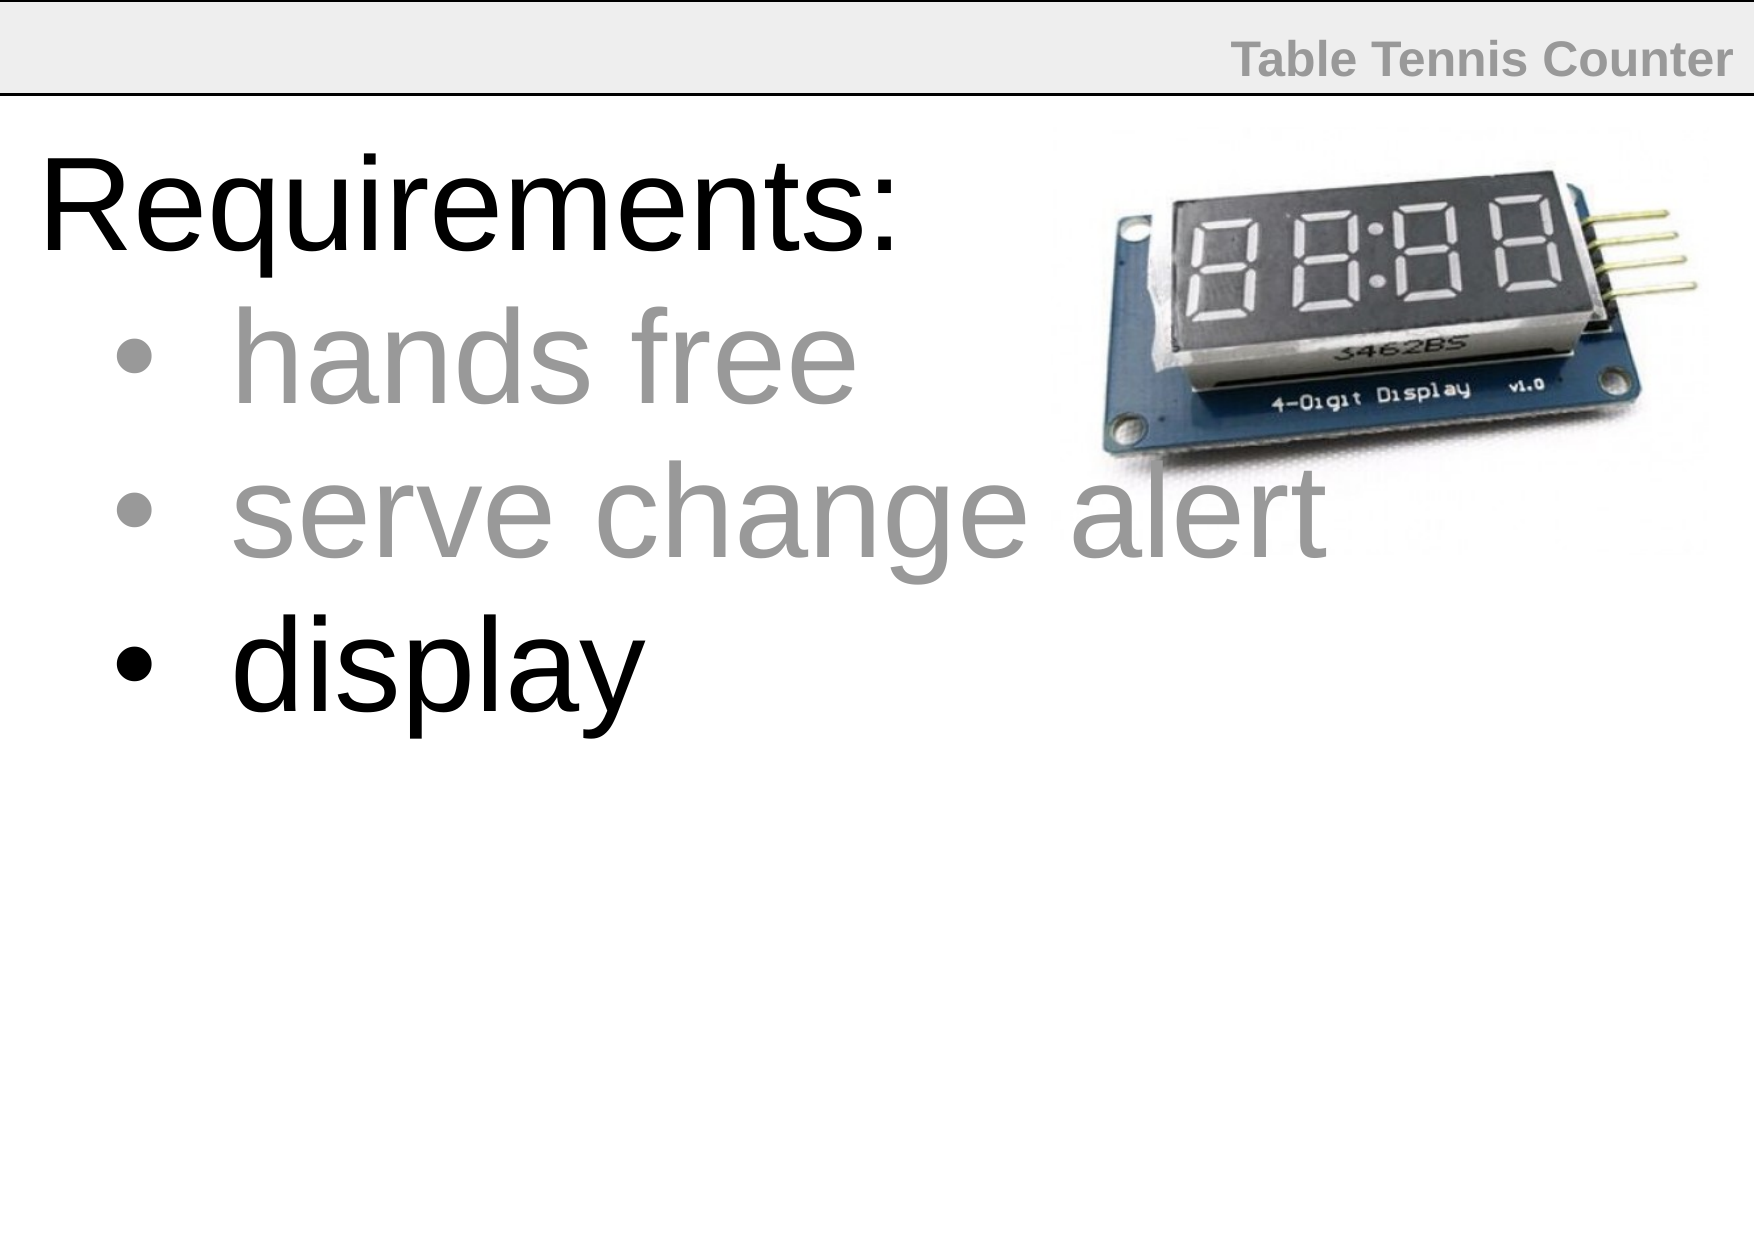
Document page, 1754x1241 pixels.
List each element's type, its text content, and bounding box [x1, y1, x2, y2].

picture [1110, 544, 1124, 555]
list hands free [112, 279, 1050, 433]
picture [1086, 522, 1120, 550]
list [1709, 279, 1754, 433]
text Requirements: [0, 126, 1754, 279]
list display [112, 587, 1754, 740]
picture [1050, 127, 1709, 555]
list serve change alert [112, 433, 1754, 587]
picture [1189, 494, 1227, 515]
